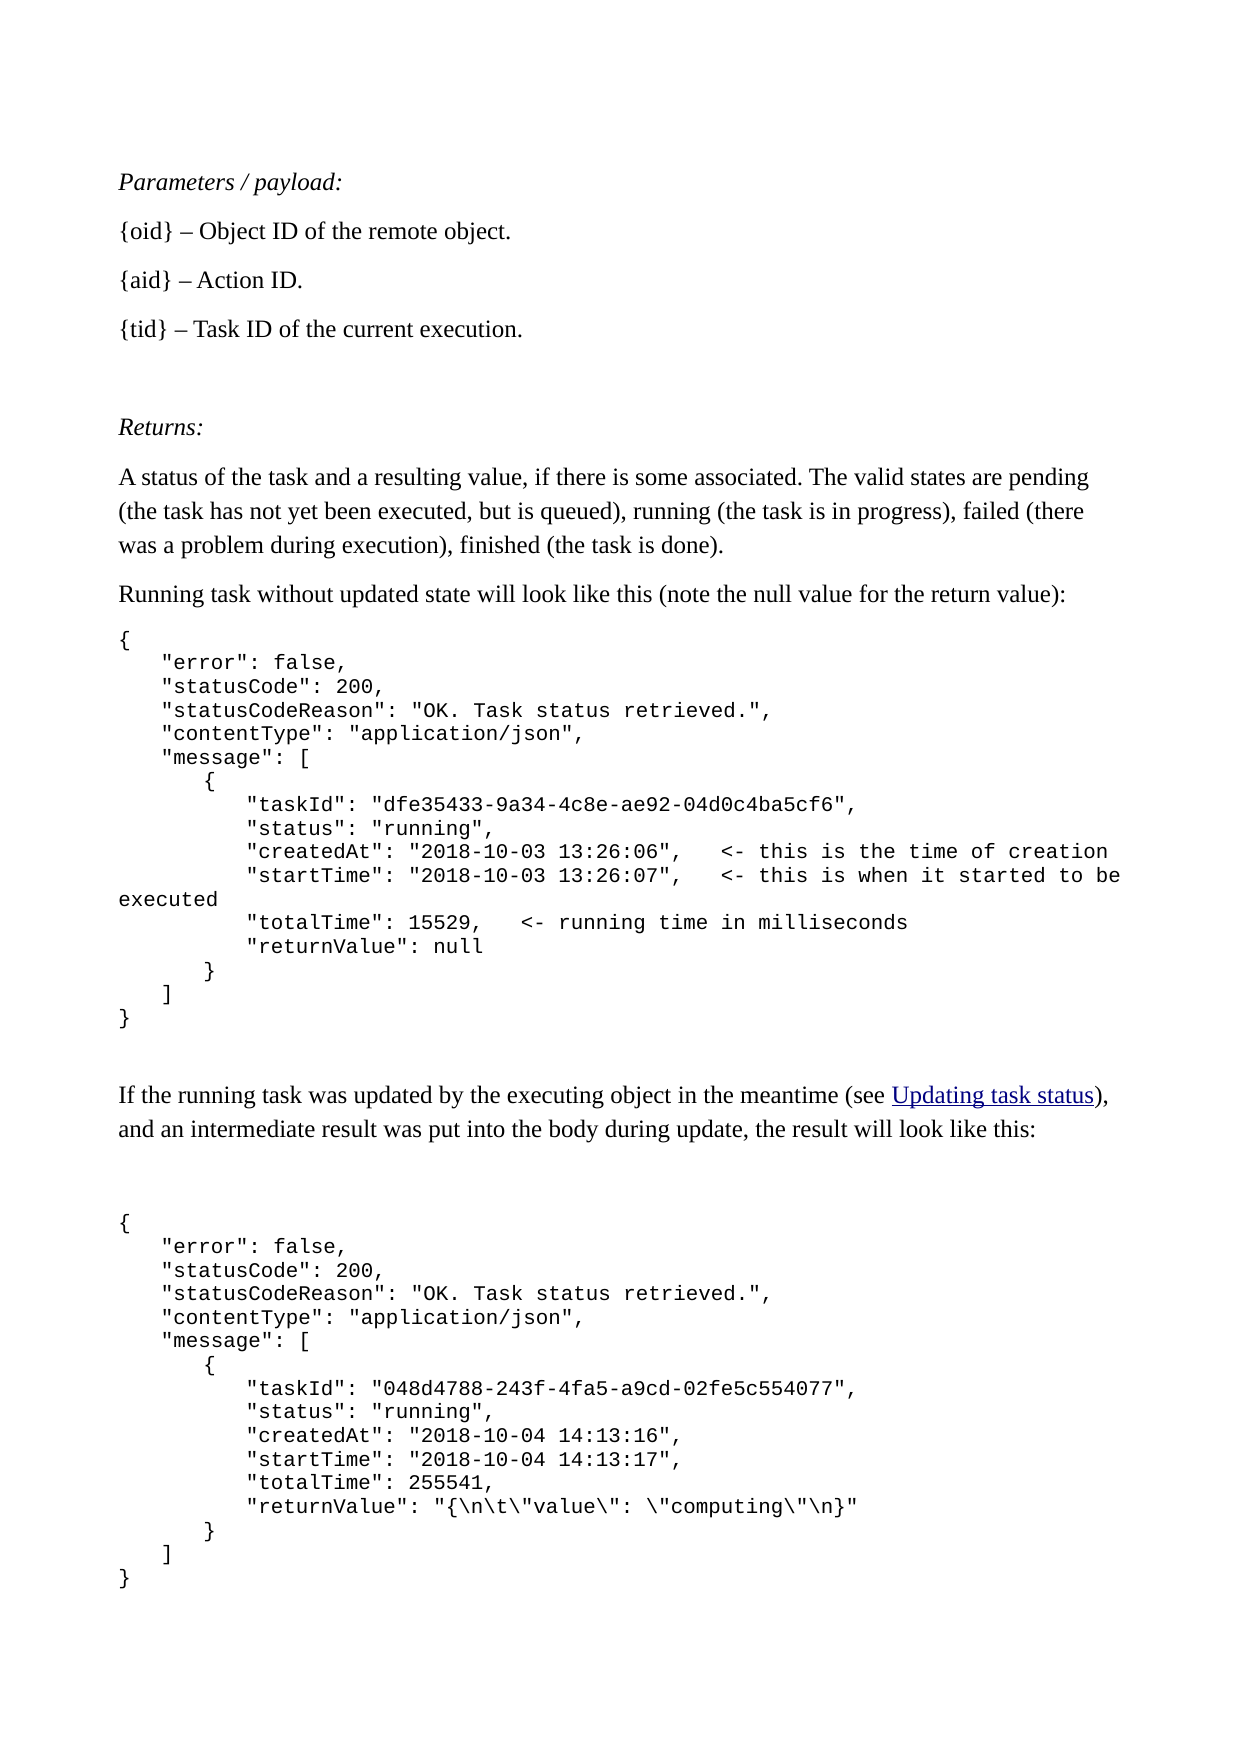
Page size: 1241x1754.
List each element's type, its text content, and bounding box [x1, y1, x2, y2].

text } [118, 1520, 1122, 1543]
text "contentType": "application/json", [118, 1307, 1122, 1331]
text {tid} – Task ID of the current execution. [118, 314, 1122, 343]
text { [118, 771, 1122, 794]
text If the running task was updated by the executing object in the meantime (see Updating task status), and an intermediate result was put into the body during update, the result will look like this: [118, 1080, 1122, 1143]
text "createdAt": "2018-10-04 14:13:16", [118, 1425, 1122, 1449]
text "error": false, [118, 652, 1122, 676]
text "statusCode": 200, [118, 676, 1122, 699]
text "returnValue": "{\n\t\"value\": \"computing\"\n}" [118, 1496, 1122, 1520]
text "statusCodeReason": "OK. Task status retrieved.", [118, 699, 1122, 723]
text "contentType": "application/json", [118, 723, 1122, 747]
text } [118, 1007, 1122, 1031]
text Returns: [118, 412, 1122, 441]
text "statusCode": 200, [118, 1259, 1122, 1283]
text "totalTime": 15529, <- running time in milliseconds [118, 912, 1122, 936]
text "message": [ [118, 747, 1122, 771]
text "status": "running", [118, 1401, 1122, 1425]
text ] [118, 1543, 1122, 1567]
text Running task without updated state will look like this (note the null value for the return value): [118, 579, 1122, 608]
text { [118, 1212, 1122, 1236]
text "startTime": "2018-10-03 13:26:07", <- this is when it started to be executed [118, 865, 1122, 912]
text "returnValue": null [118, 936, 1122, 960]
text { [118, 1354, 1122, 1378]
text ] [118, 983, 1122, 1007]
text {oid} – Object ID of the remote object. [118, 216, 1122, 245]
text A status of the task and a resulting value, if there is some associated. The valid states are pending (the task has not yet been executed, but is queued), running (the task is in progress), failed (there was a problem during execution), finished (the task is done). [118, 462, 1122, 559]
text {aid} – Action ID. [118, 265, 1122, 294]
text "status": "running", [118, 818, 1122, 841]
text "startTime": "2018-10-04 14:13:17", [118, 1449, 1122, 1472]
text } [118, 960, 1122, 983]
text "message": [ [118, 1331, 1122, 1354]
text "totalTime": 255541, [118, 1472, 1122, 1496]
text "error": false, [118, 1236, 1122, 1259]
text Parameters / payload: [118, 167, 1122, 196]
text "createdAt": "2018-10-03 13:26:06", <- this is the time of creation [118, 841, 1122, 865]
text "taskId": "dfe35433-9a34-4c8e-ae92-04d0c4ba5cf6", [118, 794, 1122, 818]
text { [118, 629, 1122, 652]
text "statusCodeReason": "OK. Task status retrieved.", [118, 1283, 1122, 1307]
text "taskId": "048d4788-243f-4fa5-a9cd-02fe5c554077", [118, 1378, 1122, 1401]
text } [118, 1567, 1122, 1591]
